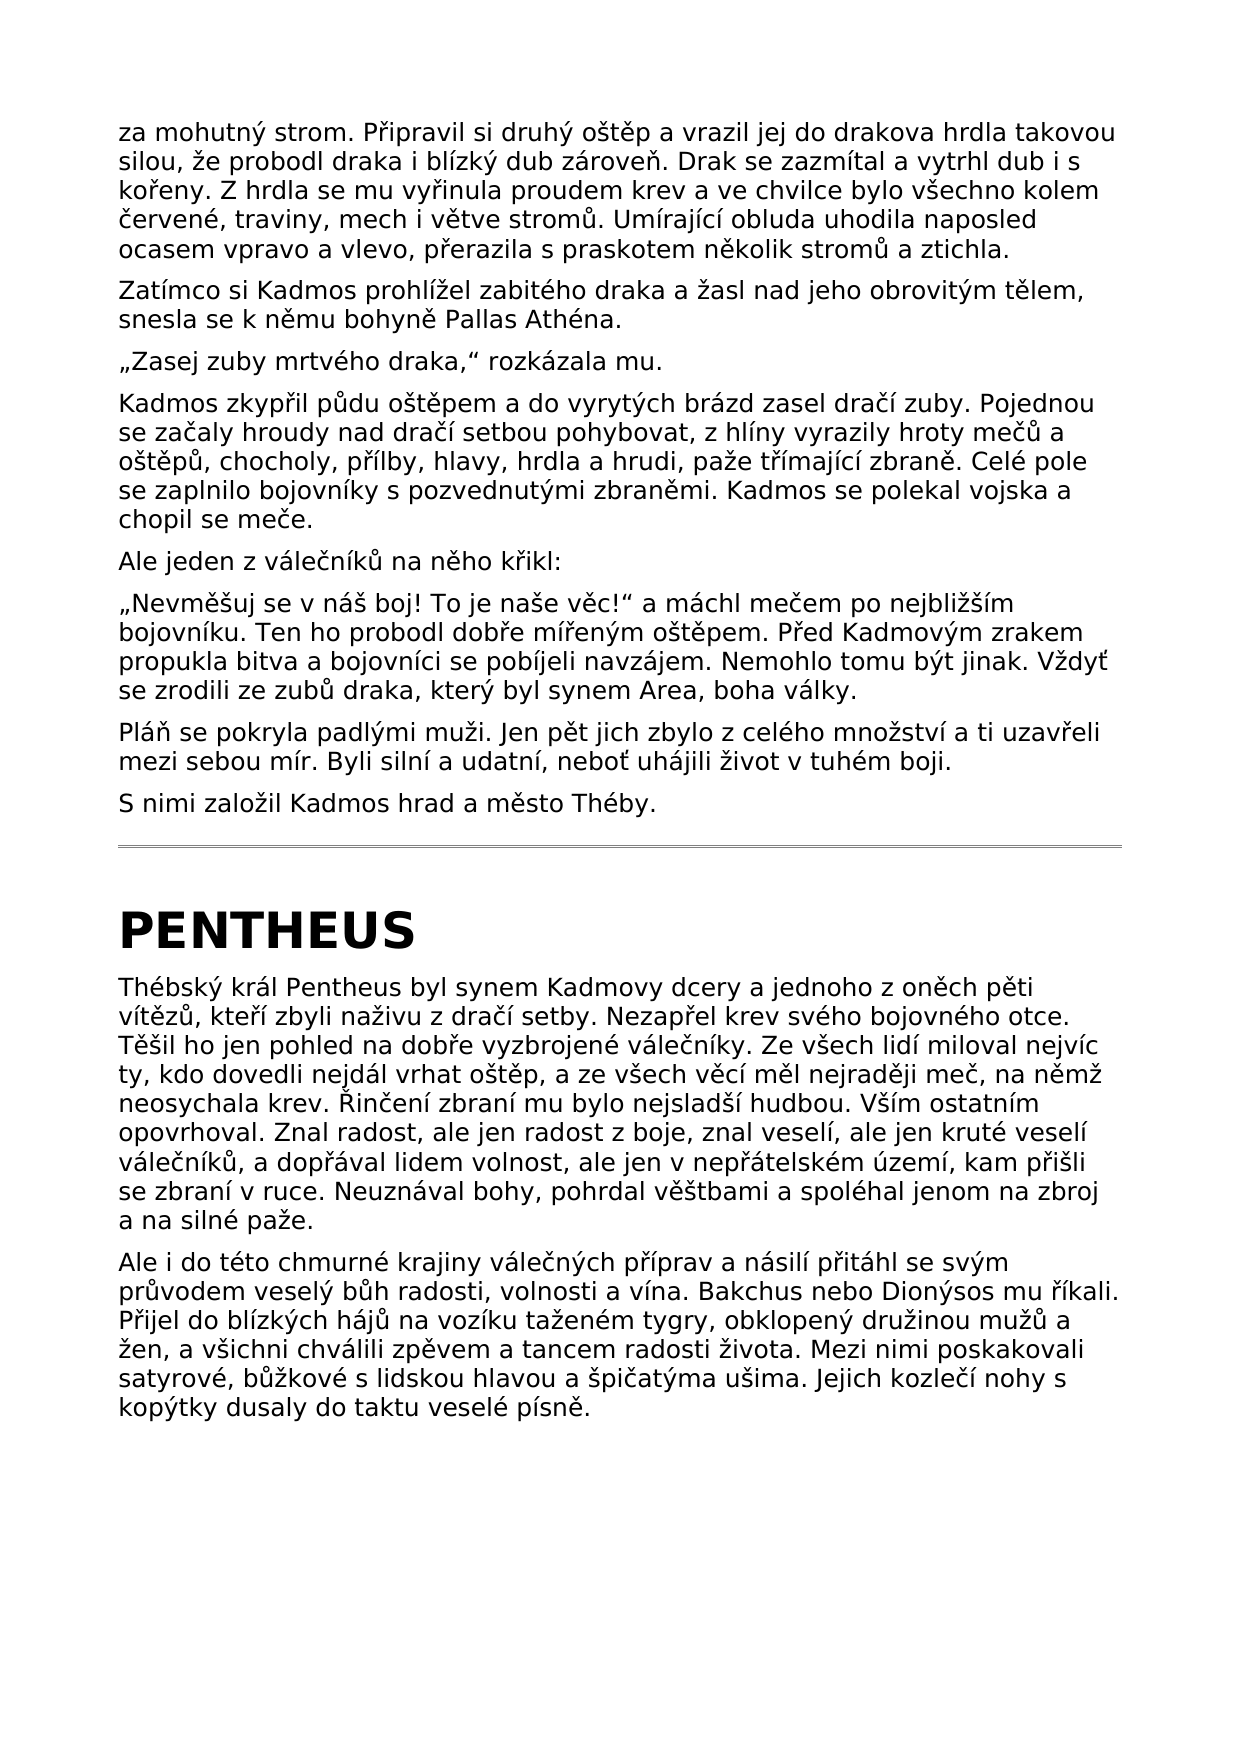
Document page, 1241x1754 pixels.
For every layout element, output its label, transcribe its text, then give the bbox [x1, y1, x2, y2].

text Pláň se pokryla padlými muži. Jen pět jich zbylo z celého množství a ti uzavřeli mezi sebou mír. Byli silní a udatní, neboť uhájili život v tuhém boji. [118, 718, 1122, 776]
text Thébský král Pentheus byl synem Kadmovy dcery a jednoho z oněch pěti vítězů, kteří zbyli naživu z dračí setby. Nezapřel krev svého bojovného otce. Těšil ho jen pohled na dobře vyzbrojené válečníky. Ze všech lidí miloval nejvíc ty, kdo dovedli nejdál vrhat oštěp, a ze všech věcí měl nejraději meč, na němž neosychala krev. Řinčení zbraní mu bylo nejsladší hudbou. Vším ostatním opovrhoval. Znal radost, ale jen radost z boje, znal veselí, ale jen kruté veselí válečníků, a dopřával lidem volnost, ale jen v nepřátelském území, kam přišli se zbraní v ruce. Neuznával bohy, pohrdal věštbami a spoléhal jenom na zbroj a na silné paže. [118, 973, 1122, 1235]
text Ale i do této chmurné krajiny válečných příprav a násilí přitáhl se svým průvodem veselý bůh radosti, volnosti a vína. Bakchus nebo Dionýsos mu říkali. Přijel do blízkých hájů na vozíku taženém tygry, obklopený družinou mužů a žen, a všichni chválili zpěvem a tancem radosti života. Mezi nimi poskakovali satyrové, bůžkové s lidskou hlavou a špičatýma ušima. Jejich kozlečí nohy s kopýtky dusaly do taktu veselé písně. [118, 1248, 1122, 1423]
text Ale jeden z válečníků na něho křikl: [118, 547, 1122, 576]
text S nimi založil Kadmos hrad a město Théby. [118, 789, 1122, 818]
subtitle PENTHEUS [118, 902, 1122, 960]
text Kadmos zkypřil půdu oštěpem a do vyrytých brázd zasel dračí zuby. Pojednou se začaly hroudy nad dračí setbou pohybovat, z hlíny vyrazily hroty mečů a oštěpů, chocholy, přílby, hlavy, hrdla a hrudi, paže třímající zbraně. Celé pole se zaplnilo bojovníky s pozvednutými zbraněmi. Kadmos se polekal vojska a chopil se meče. [118, 389, 1122, 535]
text „Zasej zuby mrtvého draka,“ rozkázala mu. [118, 347, 1122, 376]
text Zatímco si Kadmos prohlížel zabitého draka a žasl nad jeho obrovitým tělem, snesla se k němu bohyně Pallas Athéna. [118, 276, 1122, 335]
text „Nevměšuj se v náš boj! To je naše věc!“ a máchl mečem po nejbližším bojovníku. Ten ho probodl dobře mířeným oštěpem. Před Kadmovým zrakem propukla bitva a bojovníci se pobíjeli navzájem. Nemohlo tomu být jinak. Vždyť se zrodili ze zubů draka, který byl synem Area, boha války. [118, 589, 1122, 706]
text za mohutný strom. Připravil si druhý oštěp a vrazil jej do drakova hrdla takovou silou, že probodl draka i blízký dub zároveň. Drak se zazmítal a vytrhl dub i s kořeny. Z hrdla se mu vyřinula proudem krev a ve chvilce bylo všechno kolem červené, traviny, mech i větve stromů. Umírající obluda uhodila naposled ocasem vpravo a vlevo, přerazila s praskotem několik stromů a ztichla. [118, 118, 1122, 264]
